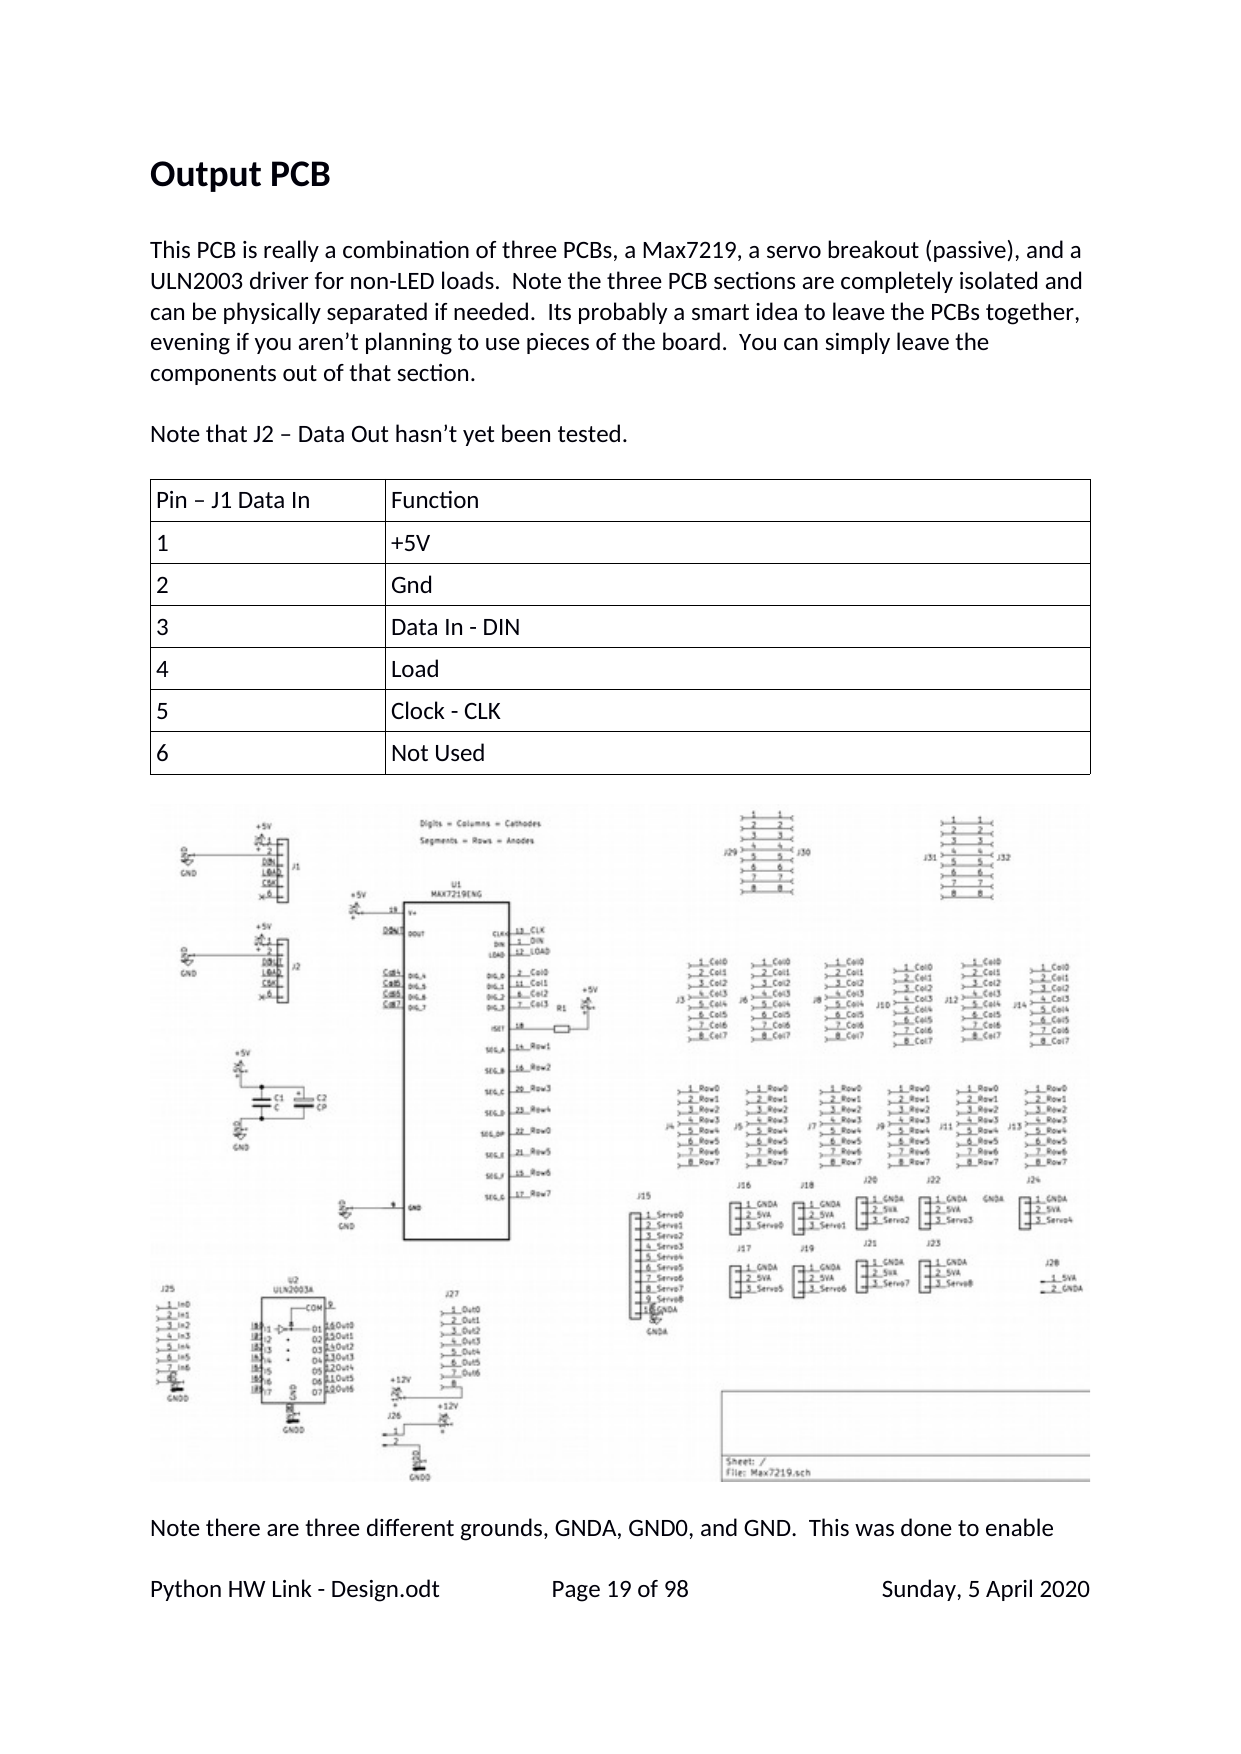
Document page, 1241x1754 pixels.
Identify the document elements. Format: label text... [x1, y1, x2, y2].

table_cell +5V [386, 522, 1090, 563]
table_cell 5 [151, 690, 385, 731]
table_cell Not Used [386, 732, 1090, 773]
text Note that J2 – Data Out hasn’t yet been tested. [150, 418, 1090, 448]
table_cell Clock - CLK [386, 690, 1090, 731]
table_cell 3 [151, 606, 385, 647]
text Note there are three different grounds, GNDA, GND0, and GND. This was done to enable [150, 1512, 1090, 1543]
text This PCB is really a combination of three PCBs, a Max7219, a servo breakout (passive), and a ULN2003 driver for non-LED loads. Note the three PCB sections are completely isolated and can be physically separated if needed. Its probably a smart idea to leave the PCBs together, evening if you aren’t planning to use pieces of the board. You can simply leave the components out of that section. [150, 235, 1090, 387]
table_cell Load [386, 648, 1090, 689]
table_cell 6 [151, 732, 385, 773]
table_header Function [386, 480, 1090, 521]
table_cell 1 [151, 522, 385, 563]
subtitle Output PCB [150, 150, 1090, 196]
picture [150, 804, 1091, 1482]
table_cell 2 [151, 564, 385, 605]
table_cell Data In - DIN [386, 606, 1090, 647]
table_cell 4 [151, 648, 385, 689]
table_header Pin – J1 Data In [151, 480, 385, 521]
table_cell Gnd [386, 564, 1090, 605]
